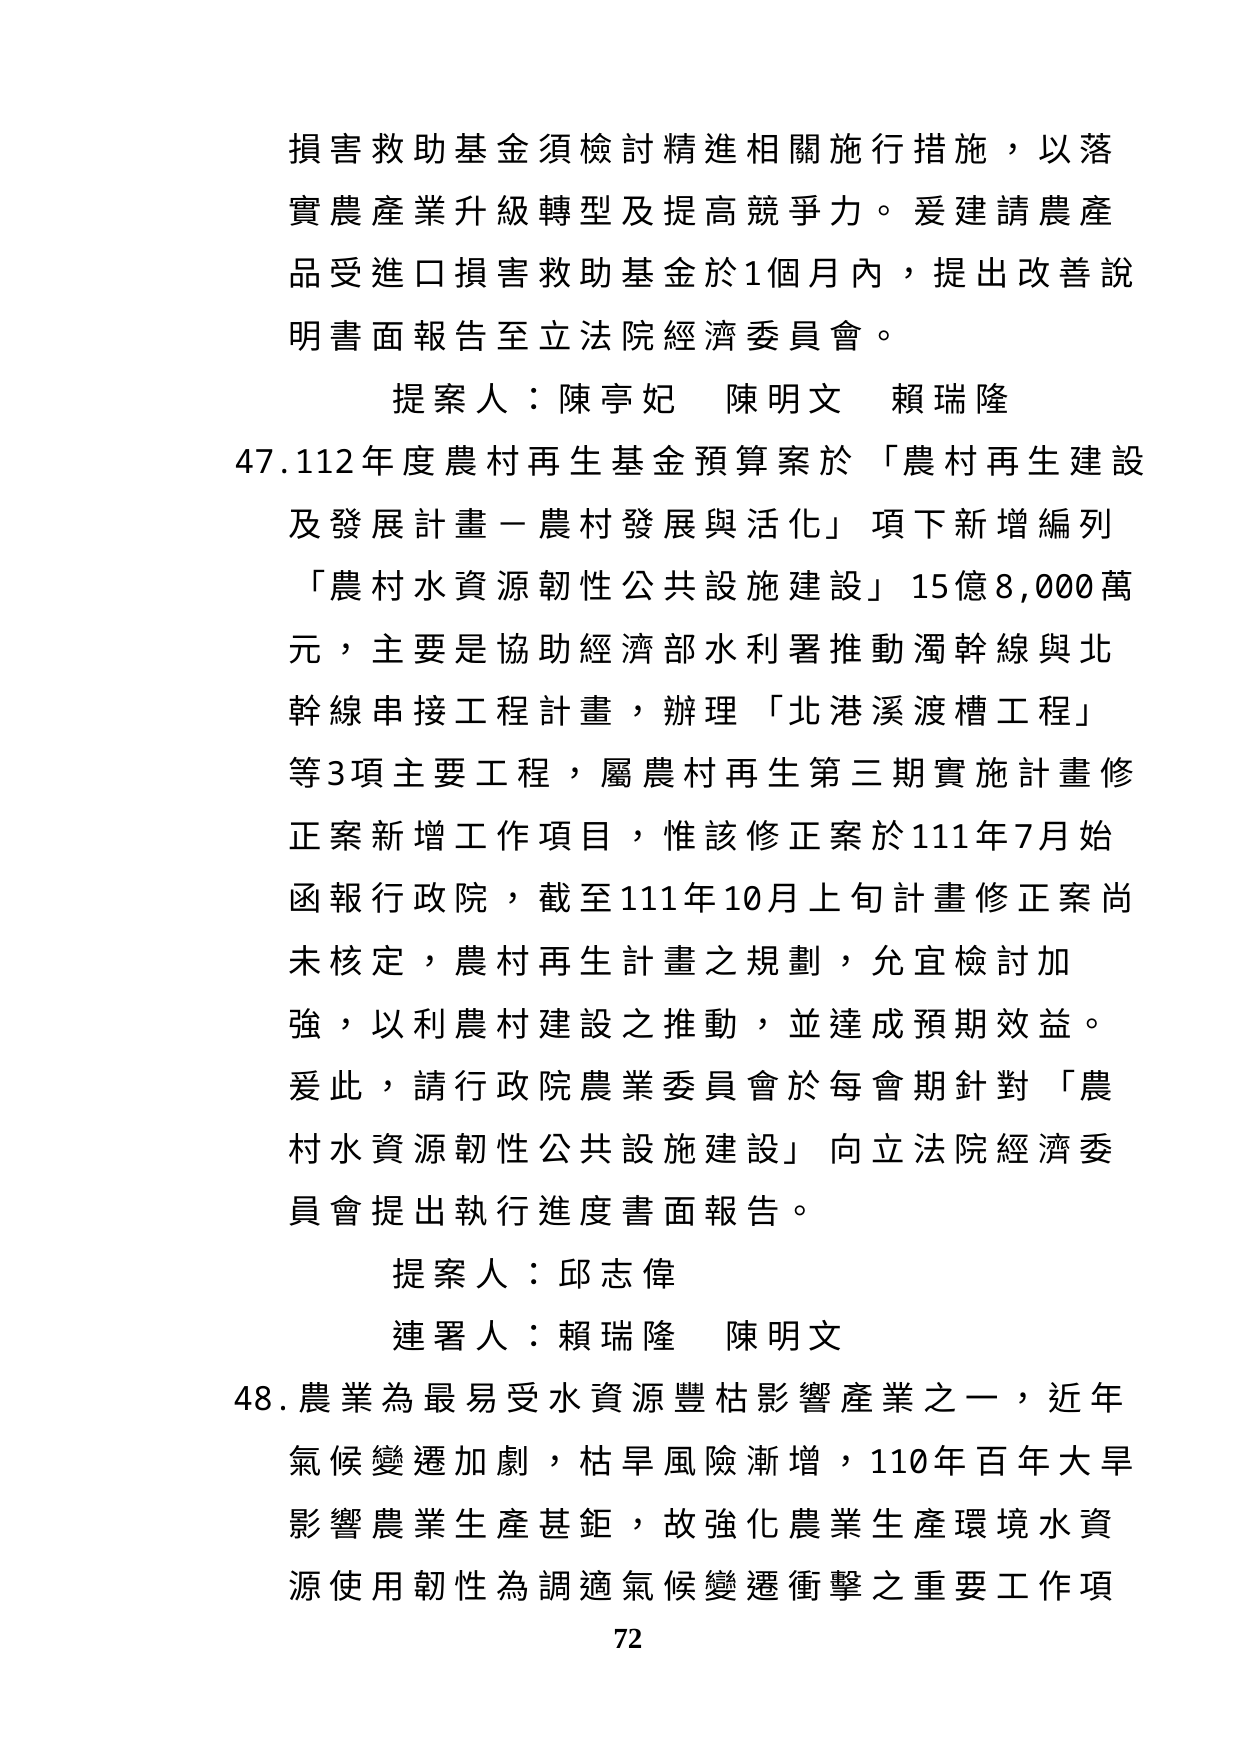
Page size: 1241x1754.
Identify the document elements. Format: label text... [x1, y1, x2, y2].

text 連署人：賴瑞隆 陳明文 [385, 1292, 1044, 1355]
text 提案人：陳亭妃 陳明文 賴瑞隆 [384, 355, 1044, 417]
text 47.112年度農村再生基金預算案於「農村再生建設及發展計畫－農村發展與活化」項下新增編列「農村水資源韌性公共設施建設」15億8,000萬元，主要是協助經濟部水利署推動濁幹線與北幹線串接工程計畫，辦理「北港溪渡槽工程」等3項主要工程，屬農村再生第三期實施計畫修正案新增工作項目，惟該修正案於111年7月始函報行政院，截至111年10月上旬計畫修正案尚未核定，農村再生計畫之規劃，允宜檢討加強，以利農村建設之推動，並達成預期效益。爰此，請行政院農業委員會於每會期針對「農村水資源韌性公共設施建設」向立法院經濟委員會提出執行進度書面報告。 [224, 417, 1148, 1230]
text 48.農業為最易受水資源豐枯影響產業之一，近年氣候變遷加劇，枯旱風險漸增，110年百年大旱影響農業生產甚鉅，故強化農業生產環境水資源使用韌性為調適氣候變遷衝擊之重要工作項 [224, 1355, 1148, 1605]
text 損害救助基金須檢討精進相關施行措施，以落實農產業升級轉型及提高競爭力。爰建請農產品受進口損害救助基金於1個月內，提出改善說明書面報告至立法院經濟委員會。 [224, 105, 1148, 355]
text 提案人：邱志偉 [384, 1230, 1044, 1292]
